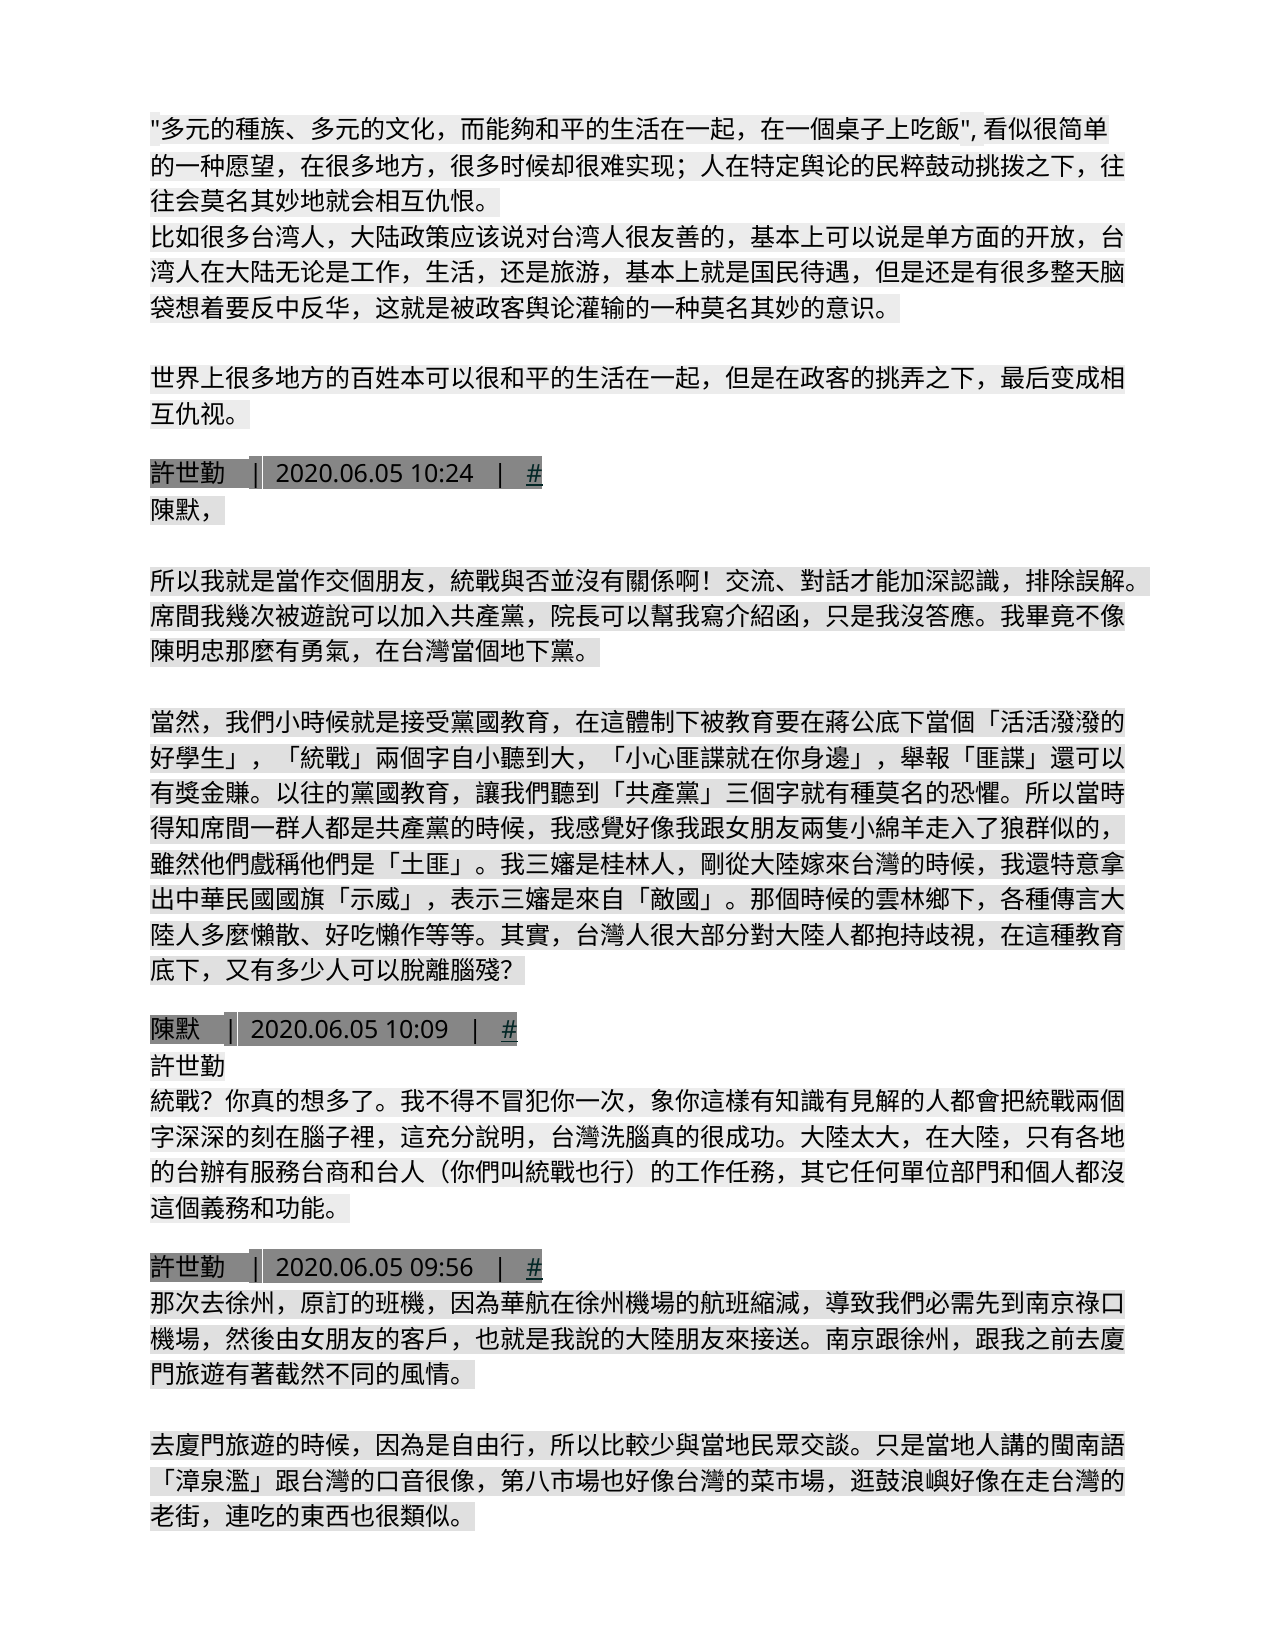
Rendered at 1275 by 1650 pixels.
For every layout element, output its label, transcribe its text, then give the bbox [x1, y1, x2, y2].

text 陳默， 所以我就是當作交個朋友，統戰與否並沒有關係啊！交流、對話才能加深認識，排除誤解。席間我幾次被遊說可以加入共產黨，院長可以幫我寫介紹函，只是我沒答應。我畢竟不像陳明忠那麼有勇氣，在台灣當個地下黨。 當然，我們小時候就是接受黨國教育，在這體制下被教育要在蔣公底下當個「活活潑潑的好學生」，「統戰」兩個字自小聽到大，「小心匪諜就在你身邊」，舉報「匪諜」還可以有獎金賺。以往的黨國教育，讓我們聽到「共產黨」三個字就有種莫名的恐懼。所以當時得知席間一群人都是共產黨的時候，我感覺好像我跟女朋友兩隻小綿羊走入了狼群似的，雖然他們戲稱他們是「土匪」。我三嬸是桂林人，剛從大陸嫁來台灣的時候，我還特意拿出中華民國國旗「示威」，表示三嬸是來自「敵國」。那個時候的雲林鄉下，各種傳言大陸人多麼懶散、好吃懶作等等。其實，台灣人很大部分對大陸人都抱持歧視，在這種教育底下，又有多少人可以脫離腦殘？ [150, 489, 1125, 985]
text 那次去徐州，原訂的班機，因為華航在徐州機場的航班縮減，導致我們必需先到南京祿口機場，然後由女朋友的客戶，也就是我說的大陸朋友來接送。南京跟徐州，跟我之前去廈門旅遊有著截然不同的風情。 去廈門旅遊的時候，因為是自由行，所以比較少與當地民眾交談。只是當地人講的閩南語「漳泉濫」跟台灣的口音很像，第八市場也好像台灣的菜市場，逛鼓浪嶼好像在走台灣的老街，連吃的東西也很類似。 [150, 1283, 1125, 1567]
text 許世勤 | 2020.06.05 10:24 | # [150, 454, 1125, 489]
text 許世勤 統戰？你真的想多了。我不得不冒犯你一次，象你這樣有知識有見解的人都會把統戰兩個字深深的刻在腦子裡，這充分說明，台灣洗腦真的很成功。大陸太大，在大陸，只有各地的台辦有服務台商和台人（你們叫統戰也行）的工作任務，其它任何單位部門和個人都沒這個義務和功能。 [150, 1046, 1125, 1223]
text "多元的種族、多元的文化，而能夠和平的生活在一起，在一個桌子上吃飯", 看似很简单的一种愿望，在很多地方，很多时候却很难实现；人在特定舆论的民粹鼓动挑拨之下，往往会莫名其妙地就会相互仇恨。 比如很多台湾人，大陆政策应该说对台湾人很友善的，基本上可以说是单方面的开放，台湾人在大陆无论是工作，生活，还是旅游，基本上就是国民待遇，但是还是有很多整天脑袋想着要反中反华，这就是被政客舆论灌输的一种莫名其妙的意识。 世界上很多地方的百姓本可以很和平的生活在一起，但是在政客的挑弄之下，最后变成相互仇视。 [150, 75, 1125, 429]
text 陳默 | 2020.06.05 10:09 | # [150, 1010, 1125, 1046]
text 許世勤 | 2020.06.05 09:56 | # [150, 1248, 1125, 1283]
